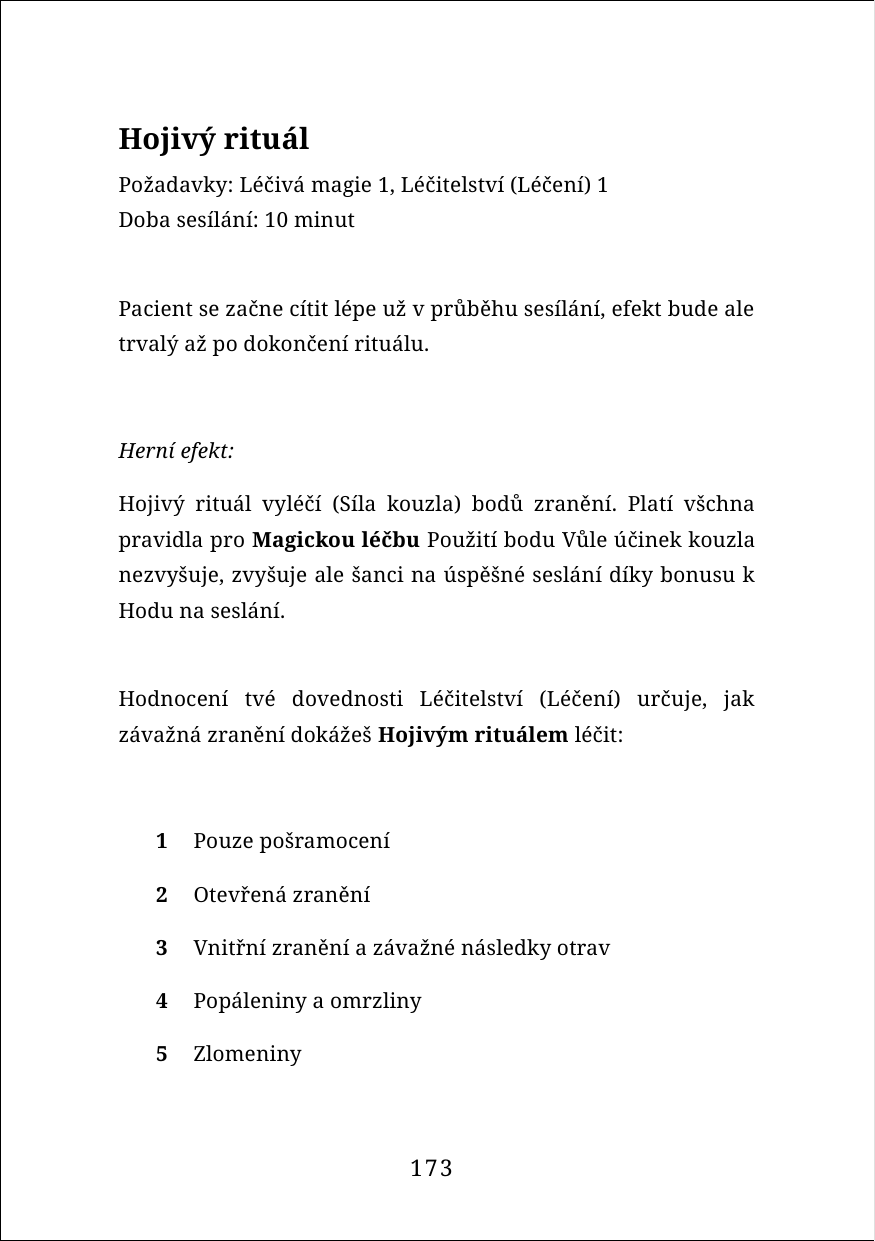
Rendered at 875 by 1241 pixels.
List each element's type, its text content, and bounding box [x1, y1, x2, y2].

text Herní efekt: [118, 436, 756, 464]
list Popáleniny a omrzliny [156, 986, 756, 1014]
list Zlomeniny [156, 1039, 756, 1068]
text Požadavky: Léčivá magie 1, Léčitelství (Léčení) 1 Doba sesílání: 10 minut [118, 170, 756, 269]
text Hojivý rituál vyléčí (Síla kouzla) bodů zranění. Platí všchna pravidla pro Magickou léčbu Použití bodu Vůle účinek kouzla nezvyšuje, zvyšuje ale šanci na úspěšné seslání díky bonusu k Hodu na seslání. [118, 489, 756, 624]
list Pouze pošramocení [156, 826, 756, 855]
subtitle Hojivý rituál [118, 118, 756, 158]
list Otevřená zranění [156, 880, 756, 908]
text Pacient se začne cítit lépe už v průběhu sesílání, efekt bude ale trvalý až po dokončení rituálu. [118, 294, 756, 358]
list Vnitřní zranění a závažné následky otrav [156, 933, 756, 961]
text Hodnocení tvé dovednosti Léčitelství (Léčení) určuje, jak závažná zranění dokážeš Hojivým rituálem léčit: [118, 649, 756, 748]
